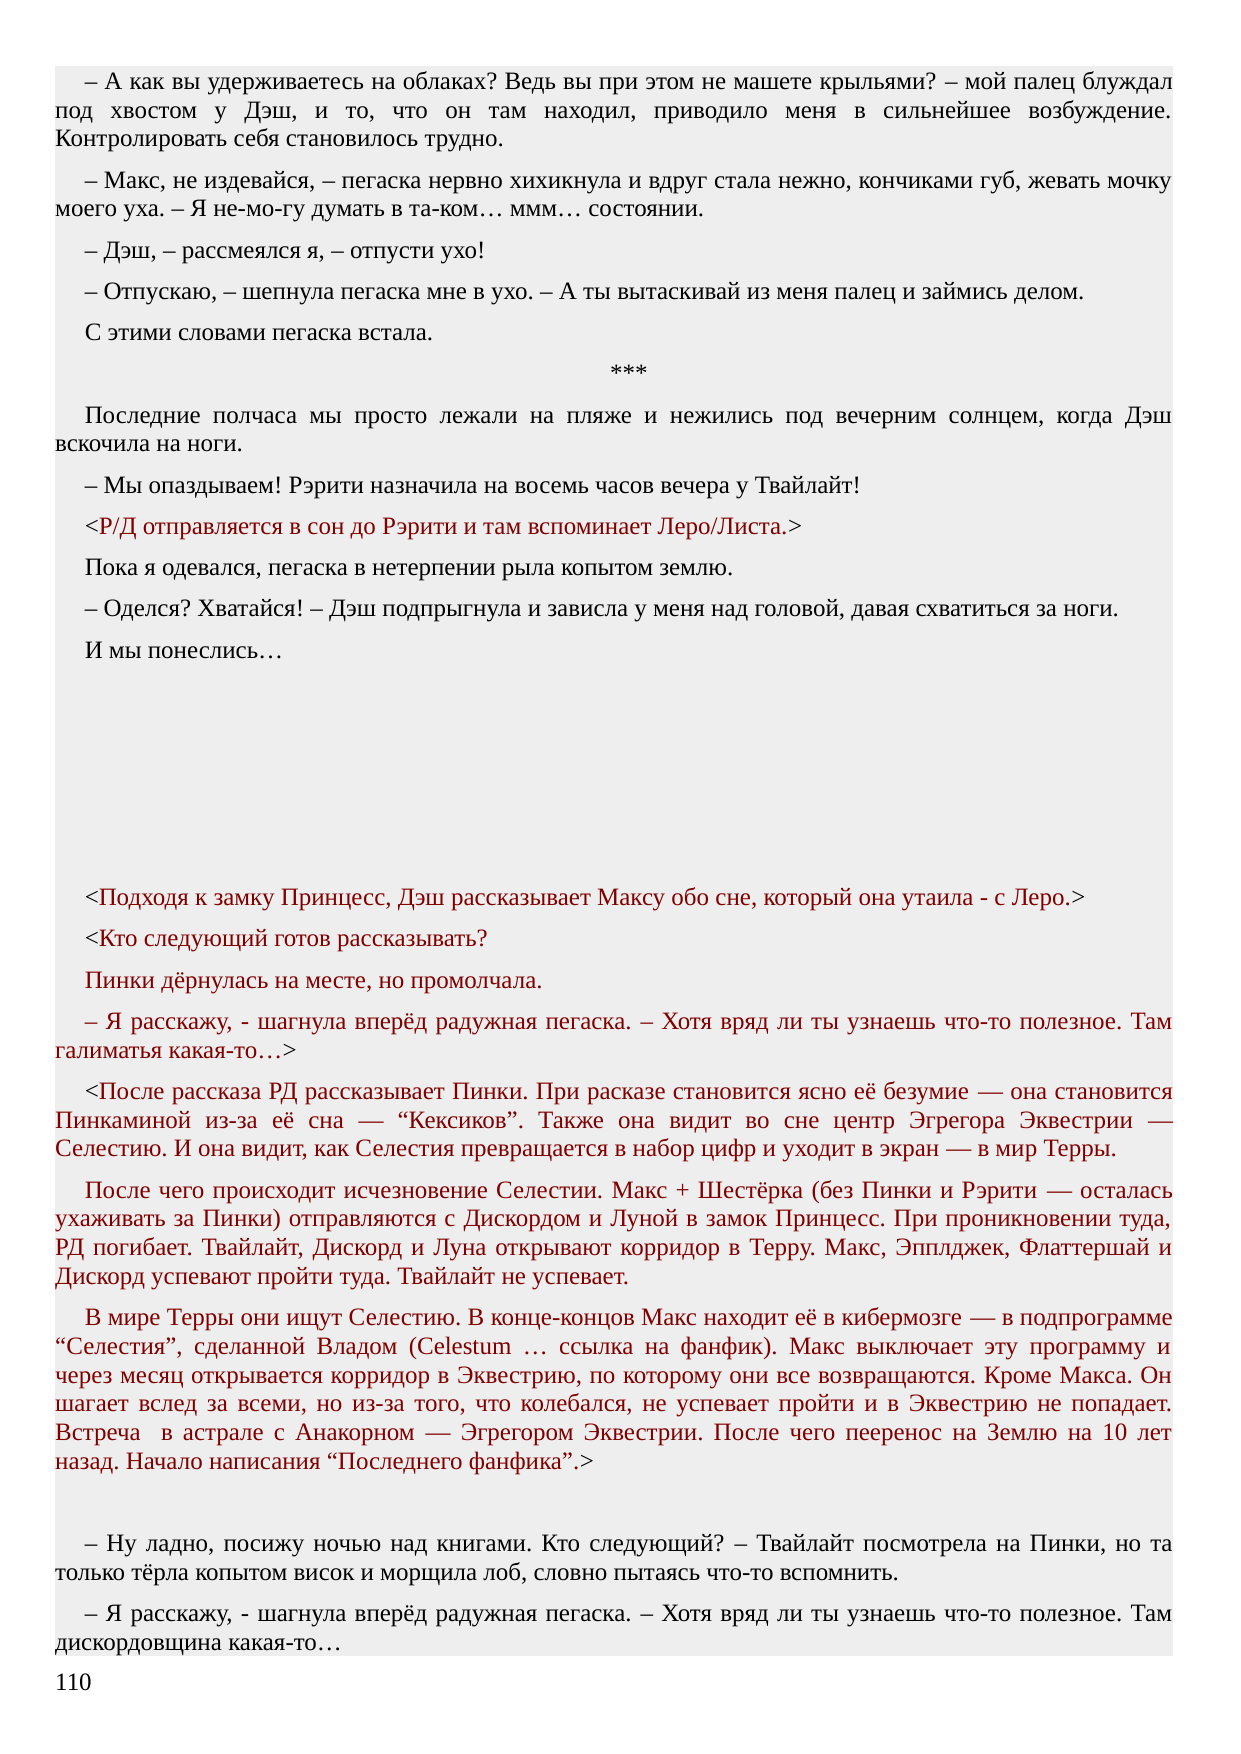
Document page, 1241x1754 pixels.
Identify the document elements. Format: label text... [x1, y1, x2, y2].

text Последние полчаса мы просто лежали на пляже и нежились под вечерним солнцем, когда Дэш вскочила на ноги. [55, 400, 1173, 457]
text После чего происходит исчезновение Селестии. Макс + Шестёрка (без Пинки и Рэрити — осталась ухаживать за Пинки) отправляются с Дискордом и Луной в замок Принцесс. При проникновении туда, РД погибает. Твайлайт, Дискорд и Луна открывают корридор в Терру. Макс, Эпплджек, Флаттершай и Дискорд успевают пройти туда. Твайлайт не успевает. [55, 1175, 1173, 1290]
text – Мы опаздываем! Рэрити назначила на восемь часов вечера у Твайлайт! [55, 470, 1173, 498]
text <Подходя к замку Принцесс, Дэш рассказывает Максу обо сне, который она утаила - с Леро.> [55, 882, 1173, 911]
text *** [55, 358, 1173, 387]
text – Отпускаю, – шепнула пегаска мне в ухо. – А ты вытаскивай из меня палец и займись делом. [55, 276, 1173, 305]
text – Я расскажу, - шагнула вперёд радужная пегаска. – Хотя вряд ли ты узнаешь что-то полезное. Там галиматья какая-то…> [55, 1006, 1173, 1063]
text С этими словами пегаска встала. [55, 317, 1173, 346]
text И мы понеслись… [55, 635, 1173, 663]
text – Я расскажу, - шагнула вперёд радужная пегаска. – Хотя вряд ли ты узнаешь что-то полезное. Там дискордовщина какая-то… [55, 1598, 1173, 1656]
text <Кто следующий готов рассказывать? [55, 923, 1173, 952]
text Пока я одевался, пегаска в нетерпении рыла копытом землю. [55, 552, 1173, 581]
text – Дэш, – рассмеялся я, – отпусти ухо! [55, 235, 1173, 263]
text – Ну ладно, посижу ночью над книгами. Кто следующий? – Твайлайт посмотрела на Пинки, но та только тёрла копытом висок и морщила лоб, словно пытаясь что-то вспомнить. [55, 1528, 1173, 1586]
text – А как вы удерживаетесь на облаках? Ведь вы при этом не машете крыльями? – мой палец блуждал под хвостом у Дэш, и то, что он там находил, приводило меня в сильнейшее возбуждение. Контролировать себя становилось трудно. [55, 66, 1173, 152]
text – Оделся? Хватайся! – Дэш подпрыгнула и зависла у меня над головой, давая схватиться за ноги. [55, 593, 1173, 622]
text Пинки дёрнулась на месте, но промолчала. [55, 965, 1173, 993]
text <После рассказа РД рассказывает Пинки. При расказе становится ясно её безумие — она становится Пинкаминой из-за её сна — “Кексиков”. Также она видит во сне центр Эгрегора Эквестрии — Селестию. И она видит, как Селестия превращается в набор цифр и уходит в экран — в мир Терры. [55, 1076, 1173, 1162]
text – Макс, не издевайся, – пегаска нервно хихикнула и вдруг стала нежно, кончиками губ, жевать мочку моего уха. – Я не-мо-гу думать в та-ком… ммм… состоянии. [55, 165, 1173, 222]
text <Р/Д отправляется в сон до Рэрити и там вспоминает Леро/Листа.> [55, 511, 1173, 540]
text В мире Терры они ищут Селестию. В конце-концов Макс находит её в кибермозге — в подпрограмме “Селестия”, сделанной Владом (Celestum … ссылка на фанфик). Макс выключает эту программу и через месяц открывается корридор в Эквестрию, по которому они все возвращаются. Кроме Макса. Он шагает вслед за всеми, но из-за того, что колебался, не успевает пройти и в Эквестрию не попадает. Встреча в астрале с Анакорном — Эгрегором Эквестрии. После чего пееренос на Землю на 10 лет назад. Начало написания “Последнего фанфика”.> [55, 1302, 1173, 1475]
